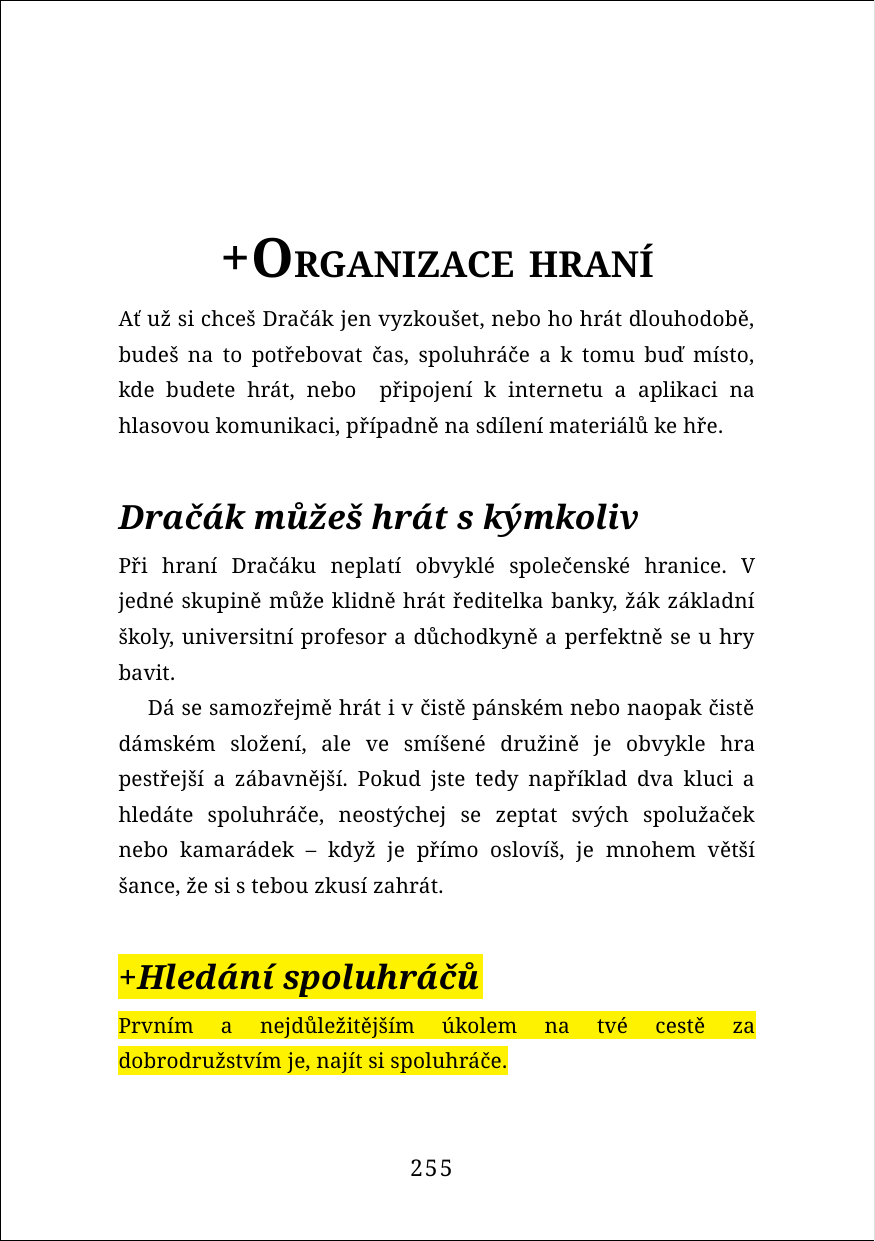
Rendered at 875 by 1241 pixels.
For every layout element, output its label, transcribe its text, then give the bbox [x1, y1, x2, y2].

subtitle Dračák můžeš hrát s kýmkoliv [118, 494, 756, 539]
subtitle +Organizace hraní [118, 219, 756, 293]
text Prvním a nejdůležitějším úkolem na tvé cestě za dobrodružstvím je, najít si spoluhráče. [118, 1011, 756, 1075]
text Ať už si chceš Dračák jen vyzkoušet, nebo ho hrát dlouhodobě, budeš na to potřebovat čas, spoluhráče a k tomu buď místo, kde budete hrát, nebo připojení k internetu a aplikaci na hlasovou komunikaci, případně na sdílení materiálů ke hře. [118, 304, 756, 439]
text Při hraní Dračáku neplatí obvyklé společenské hranice. V jedné skupině může klidně hrát ředitelka banky, žák základní školy, universitní profesor a důchodkyně a perfektně se u hry bavit. Dá se samozřejmě hrát i v čistě pánském nebo naopak čistě dámském složení, ale ve smíšené družině je obvykle hra pestřejší a zábavnější. Pokud jste tedy například dva kluci a hledáte spoluhráče, neostýchej se zeptat svých spolužaček nebo kamarádek – když je přímo oslovíš, je mnohem větší šance, že si s tebou zkusí zahrát. [118, 551, 756, 899]
subtitle +Hledání spoluhráčů [118, 954, 756, 999]
